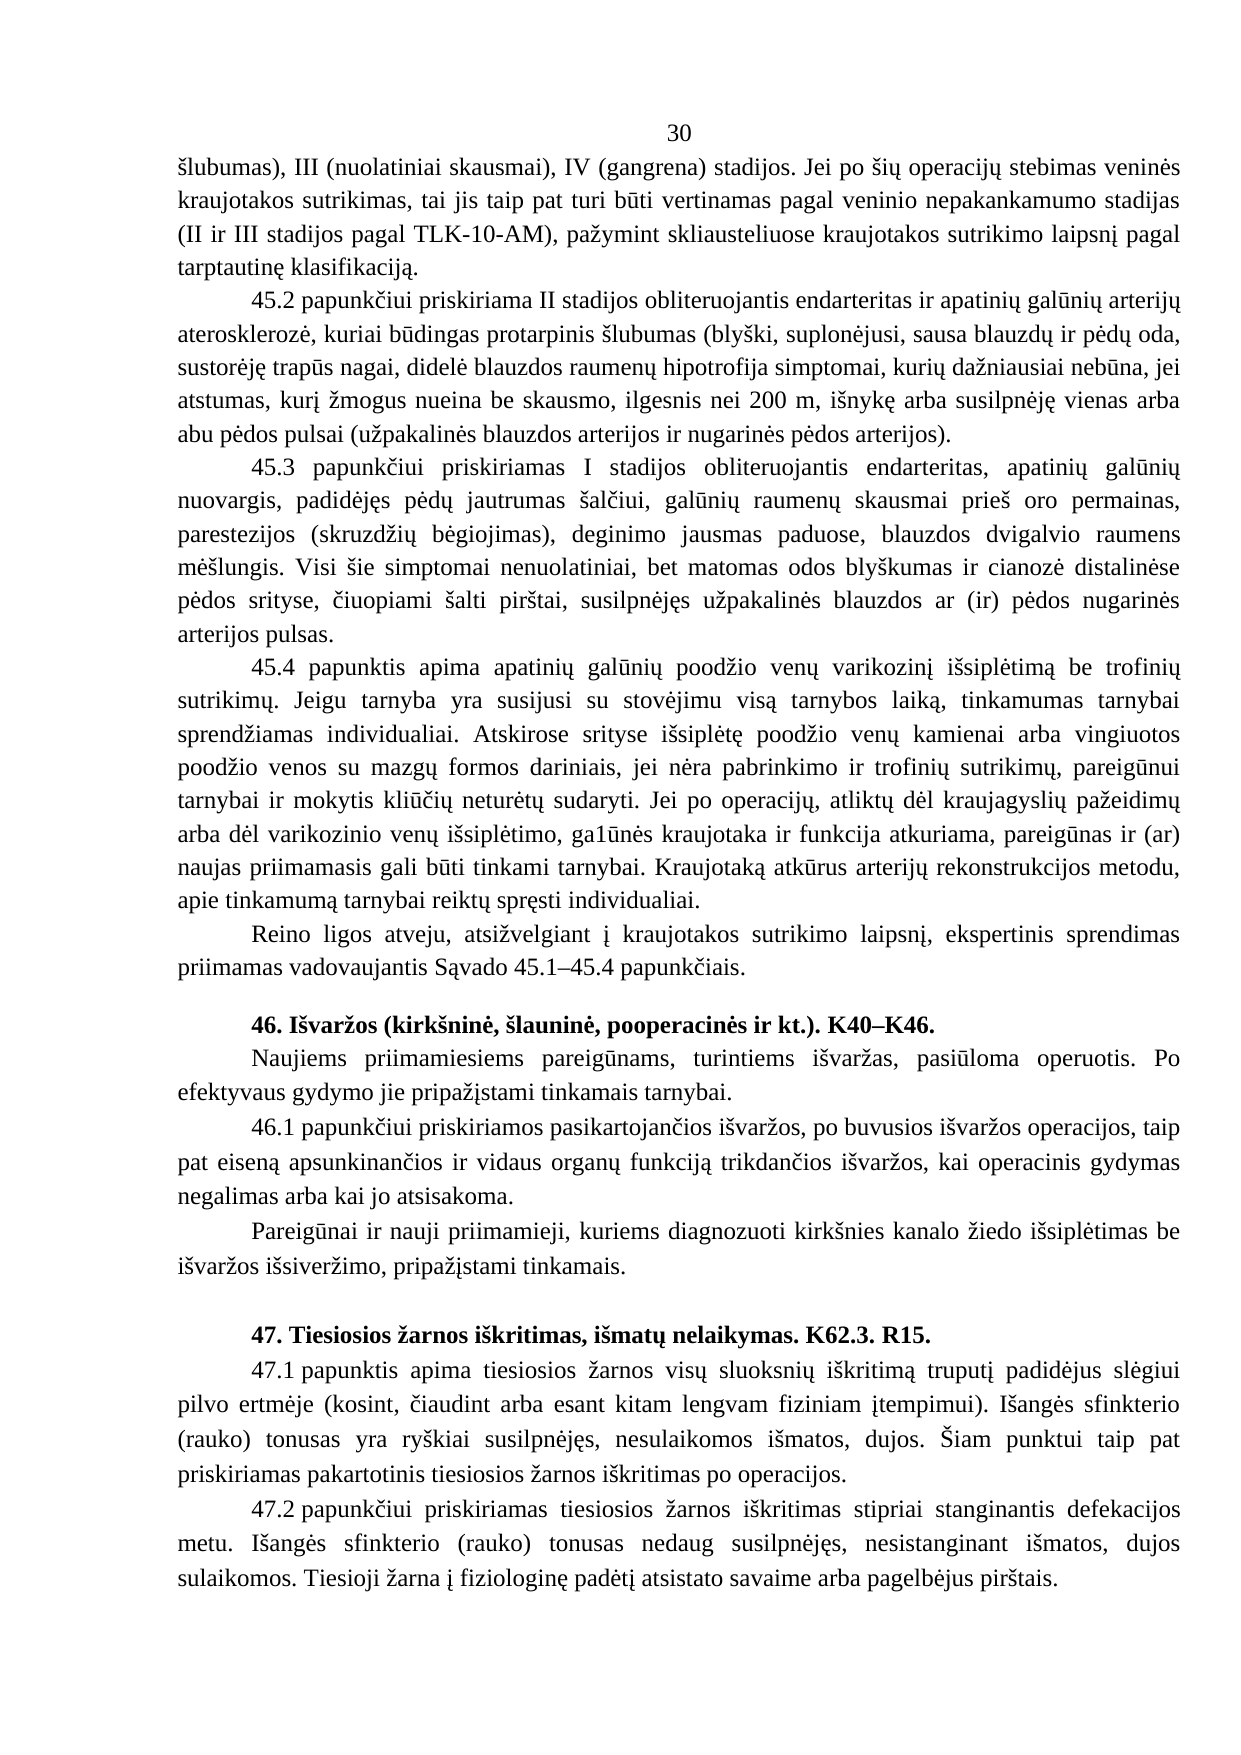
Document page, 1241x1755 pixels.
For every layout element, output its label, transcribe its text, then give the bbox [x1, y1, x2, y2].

text šlubumas), III (nuolatiniai skausmai), IV (gangrena) stadijos. Jei po šių operacijų stebimas veninės kraujotakos sutrikimas, tai jis taip pat turi būti vertinamas pagal veninio nepakankamumo stadijas (II ir III stadijos pagal TLK-10-AM), pažymint skliausteliuose kraujotakos sutrikimo laipsnį pagal tarptautinę klasifikaciją. [177, 148, 1181, 281]
text Reino ligos atveju, atsižvelgiant į kraujotakos sutrikimo laipsnį, ekspertinis sprendimas priimamas vadovaujantis Sąvado 45.1–45.4 papunkčiais. [177, 914, 1181, 981]
text Pareigūnai ir nauji priimamieji, kuriems diagnozuoti kirkšnies kanalo žiedo išsiplėtimas be išvaržos išsiveržimo, pripažįstami tinkamais. [177, 1216, 1181, 1279]
text 45.2 papunkčiui priskiriama II stadijos obliteruojantis endarteritas ir apatinių galūnių arterijų aterosklerozė, kuriai būdingas protarpinis šlubumas (blyški, suplonėjusi, sausa blauzdų ir pėdų oda, sustorėję trapūs nagai, didelė blauzdos raumenų hipotrofija simptomai, kurių dažniausiai nebūna, jei atstumas, kurį žmogus nueina be skausmo, ilgesnis nei 200 m, išnykę arba susilpnėję vienas arba abu pėdos pulsai (užpakalinės blauzdos arterijos ir nugarinės pėdos arterijos). [177, 281, 1181, 448]
text 46. Išvaržos (kirkšninė, šlauninė, pooperacinės ir kt.). K40–K46. [177, 1010, 1181, 1038]
text 47. Tiesiosios žarnos iškritimas, išmatų nelaikymas. K62.3. R15. [177, 1320, 1181, 1349]
text 46.1 papunkčiui priskiriamos pasikartojančios išvaržos, po buvusios išvaržos operacijos, taip pat eiseną apsunkinančios ir vidaus organų funkciją trikdančios išvaržos, kai operacinis gydymas negalimas arba kai jo atsisakoma. [177, 1112, 1181, 1210]
text 45.3 papunkčiui priskiriamas I stadijos obliteruojantis endarteritas, apatinių galūnių nuovargis, padidėjęs pėdų jautrumas šalčiui, galūnių raumenų skausmai prieš oro permainas, parestezijos (skruzdžių bėgiojimas), deginimo jausmas paduose, blauzdos dvigalvio raumens mėšlungis. Visi šie simptomai nenuolatiniai, bet matomas odos blyškumas ir cianozė distalinėse pėdos srityse, čiuopiami šalti pirštai, susilpnėjęs užpakalinės blauzdos ar (ir) pėdos nugarinės arterijos pulsas. [177, 448, 1181, 648]
text 47.2 papunkčiui priskiriamas tiesiosios žarnos iškritimas stipriai stanginantis defekacijos metu. Išangės sfinkterio (rauko) tonusas nedaug susilpnėjęs, nesistanginant išmatos, dujos sulaikomos. Tiesioji žarna į fiziologinę padėtį atsistato savaime arba pagelbėjus pirštais. [177, 1494, 1181, 1592]
text Naujiems priimamiesiems pareigūnams, turintiems išvaržas, pasiūloma operuotis. Po efektyvaus gydymo jie pripažįstami tinkamais tarnybai. [177, 1043, 1181, 1106]
text 47.1 papunktis apima tiesiosios žarnos visų sluoksnių iškritimą truputį padidėjus slėgiui pilvo ertmėje (kosint, čiaudint arba esant kitam lengvam fiziniam įtempimui). Išangės sfinkterio (rauko) tonusas yra ryškiai susilpnėjęs, nesulaikomos išmatos, dujos. Šiam punktui taip pat priskiriamas pakartotinis tiesiosios žarnos iškritimas po operacijos. [177, 1355, 1181, 1488]
text 45.4 papunktis apima apatinių galūnių poodžio venų varikozinį išsiplėtimą be trofinių sutrikimų. Jeigu tarnyba yra susijusi su stovėjimu visą tarnybos laiką, tinkamumas tarnybai sprendžiamas individualiai. Atskirose srityse išsiplėtę poodžio venų kamienai arba vingiuotos poodžio venos su mazgų formos dariniais, jei nėra pabrinkimo ir trofinių sutrikimų, pareigūnui tarnybai ir mokytis kliūčių neturėtų sudaryti. Jei po operacijų, atliktų dėl kraujagyslių pažeidimų arba dėl varikozinio venų išsiplėtimo, ga1ūnės kraujotaka ir funkcija atkuriama, pareigūnas ir (ar) naujas priimamasis gali būti tinkami tarnybai. Kraujotaką atkūrus arterijų rekonstrukcijos metodu, apie tinkamumą tarnybai reiktų spręsti individualiai. [177, 648, 1181, 914]
